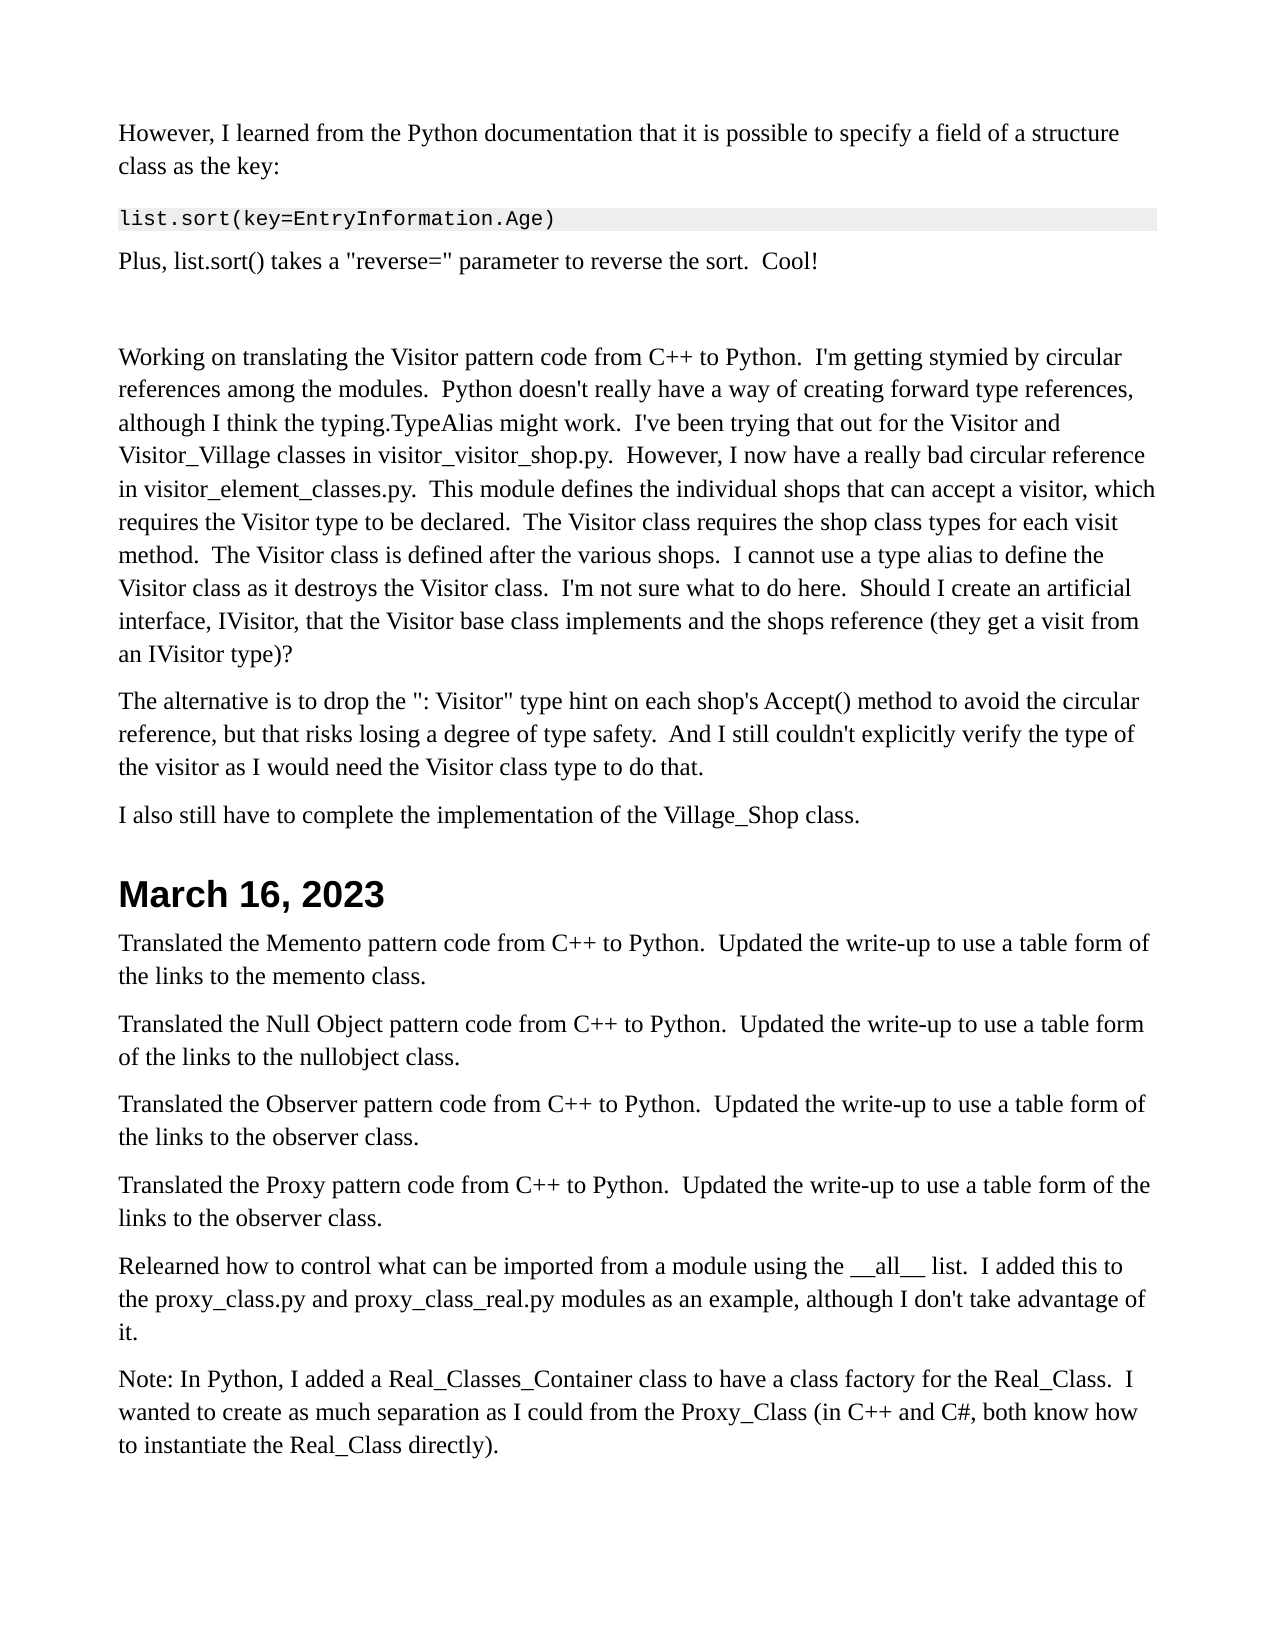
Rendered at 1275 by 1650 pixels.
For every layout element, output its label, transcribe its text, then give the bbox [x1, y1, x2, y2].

text Translated the Observer pattern code from C++ to Python. Updated the write-up to use a table form of the links to the observer class. [118, 1089, 1157, 1151]
text list.sort(key=EntryInformation.Age) [118, 208, 1157, 231]
text Translated the Proxy pattern code from C++ to Python. Updated the write-up to use a table form of the links to the observer class. [118, 1170, 1157, 1232]
text Plus, list.sort() takes a "reverse=" parameter to reverse the sort. Cool! [118, 246, 1157, 275]
text However, I learned from the Python documentation that it is possible to specify a field of a structure class as the key: [118, 118, 1157, 180]
text Note: In Python, I added a Real_Classes_Container class to have a class factory for the Real_Class. I wanted to create as much separation as I could from the Proxy_Class (in C++ and C#, both know how to instantiate the Real_Class directly). [118, 1364, 1157, 1459]
text Translated the Memento pattern code from C++ to Python. Updated the write-up to use a table form of the links to the memento class. [118, 928, 1157, 990]
text Relearned how to control what can be imported from a module using the __all__ list. I added this to the proxy_class.py and proxy_class_real.py modules as an example, although I don't take advantage of it. [118, 1251, 1157, 1346]
text Working on translating the Visitor pattern code from C++ to Python. I'm getting stymied by circular references among the modules. Python doesn't really have a way of creating forward type references, although I think the typing.TypeAlias might work. I've been trying that out for the Visitor and Visitor_Village classes in visitor_visitor_shop.py. However, I now have a really bad circular reference in visitor_element_classes.py. This module defines the individual shops that can accept a visitor, which requires the Visitor type to be declared. The Visitor class requires the shop class types for each visit method. The Visitor class is defined after the various shops. I cannot use a type alias to define the Visitor class as it destroys the Visitor class. I'm not sure what to do here. Should I create an artificial interface, IVisitor, that the Visitor base class implements and the shops reference (they get a visit from an IVisitor type)? [118, 342, 1157, 667]
text The alternative is to drop the ": Visitor" type hint on each shop's Accept() method to avoid the circular reference, but that risks losing a degree of type safety. And I still couldn't explicitly verify the type of the visitor as I would need the Visitor class type to do that. [118, 686, 1157, 781]
text I also still have to complete the implementation of the Village_Shop class. [118, 800, 1157, 829]
subtitle March 16, 2023 [118, 873, 1157, 916]
text Translated the Null Object pattern code from C++ to Python. Updated the write-up to use a table form of the links to the nullobject class. [118, 1009, 1157, 1071]
